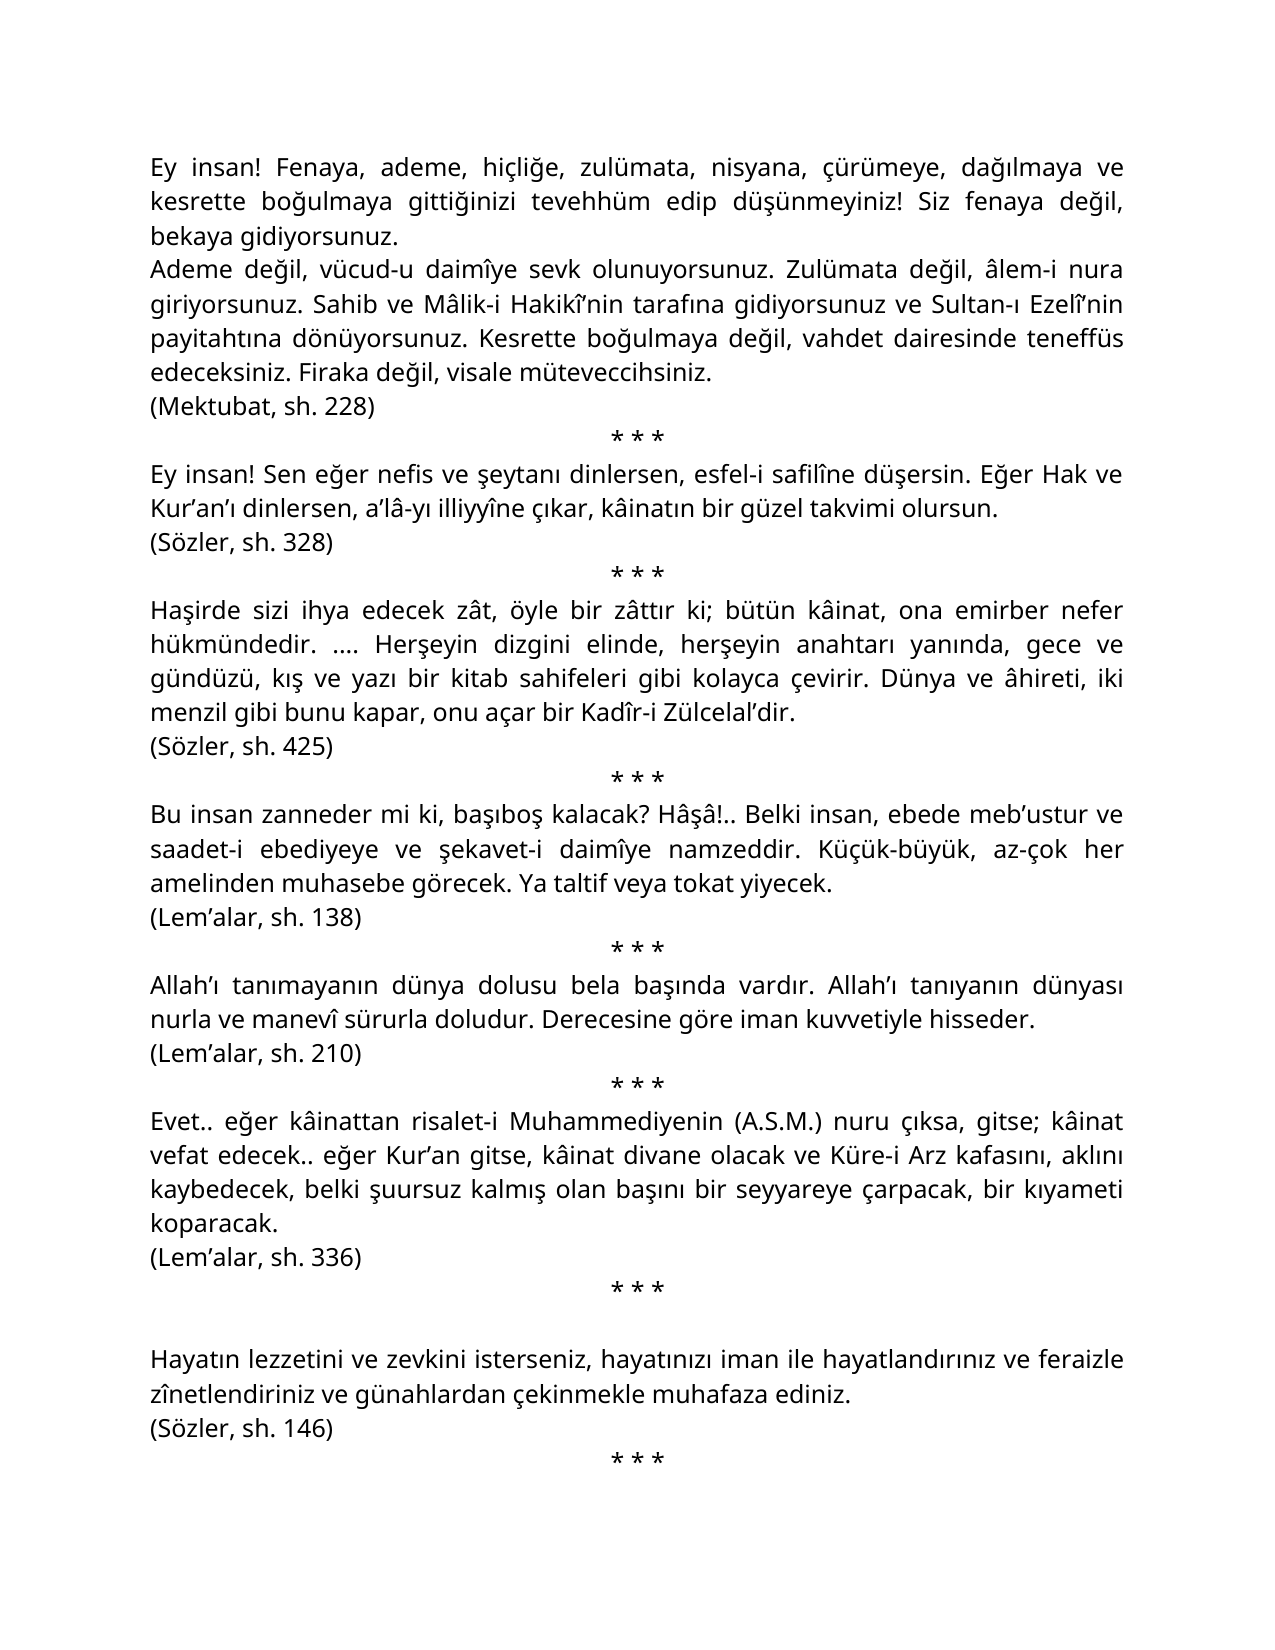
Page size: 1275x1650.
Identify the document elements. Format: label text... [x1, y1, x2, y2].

text (Lem’alar, sh. 210) [150, 1036, 1125, 1070]
text Allah’ı tanımayanın dünya dolusu bela başında vardır. Allah’ı tanıyanın dünyası nurla ve manevî sürurla doludur. Derecesine göre iman kuvvetiyle hisseder. [150, 967, 1125, 1036]
text * * * [150, 422, 1125, 457]
text Evet.. eğer kâinattan risalet-i Muhammediyenin (A.S.M.) nuru çıksa, gitse; kâinat vefat edecek.. eğer Kur’an gitse, kâinat divane olacak ve Küre-i Arz kafasını, aklını kaybedecek, belki şuursuz kalmış olan başını bir seyyareye çarpacak, bir kıyameti koparacak. [150, 1104, 1125, 1240]
text * * * [150, 559, 1125, 593]
text Haşirde sizi ihya edecek zât, öyle bir zâttır ki; bütün kâinat, ona emirber nefer hükmündedir. .... Herşeyin dizgini elinde, herşeyin anahtarı yanında, gece ve gündüzü, kış ve yazı bir kitab sahifeleri gibi kolayca çevirir. Dünya ve âhireti, iki menzil gibi bunu kapar, onu açar bir Kadîr-i Zülcelal’dir. [150, 593, 1125, 729]
text (Sözler, sh. 328) [150, 525, 1125, 559]
text (Sözler, sh. 425) [150, 729, 1125, 763]
text (Mektubat, sh. 228) [150, 388, 1125, 422]
text (Lem’alar, sh. 336) [150, 1240, 1125, 1274]
text * * * [150, 1444, 1125, 1478]
text Bu insan zanneder mi ki, başıboş kalacak? Hâşâ!.. Belki insan, ebede meb’ustur ve saadet-i ebediyeye ve şekavet-i daimîye namzeddir. Küçük-büyük, az-çok her amelinden muhasebe görecek. Ya taltif veya tokat yiyecek. [150, 797, 1125, 899]
text Hayatın lezzetini ve zevkini isterseniz, hayatınızı iman ile hayatlandırınız ve feraizle zînetlendiriniz ve günahlardan çekinmekle muhafaza ediniz. [150, 1342, 1125, 1410]
text * * * [150, 933, 1125, 967]
text * * * [150, 763, 1125, 797]
text Ademe değil, vücud-u daimîye sevk olunuyorsunuz. Zulümata değil, âlem-i nura giriyorsunuz. Sahib ve Mâlik-i Hakikî’nin tarafına gidiyorsunuz ve Sultan-ı Ezelî’nin payitahtına dönüyorsunuz. Kesrette boğulmaya değil, vahdet dairesinde teneffüs edeceksiniz. Firaka değil, visale müteveccihsiniz. [150, 252, 1125, 388]
text Ey insan! Sen eğer nefis ve şeytanı dinlersen, esfel-i safilîne düşersin. Eğer Hak ve Kur’an’ı dinlersen, a’lâ-yı illiyyîne çıkar, kâinatın bir güzel takvimi olursun. [150, 457, 1125, 525]
text * * * [150, 1070, 1125, 1104]
text (Lem’alar, sh. 138) [150, 899, 1125, 933]
text Ey insan! Fenaya, ademe, hiçliğe, zulümata, nisyana, çürümeye, dağılmaya ve kesrette boğulmaya gittiğinizi tevehhüm edip düşünmeyiniz! Siz fenaya değil, bekaya gidiyorsunuz. [150, 150, 1125, 252]
text * * * [150, 1274, 1125, 1308]
text (Sözler, sh. 146) [150, 1410, 1125, 1444]
